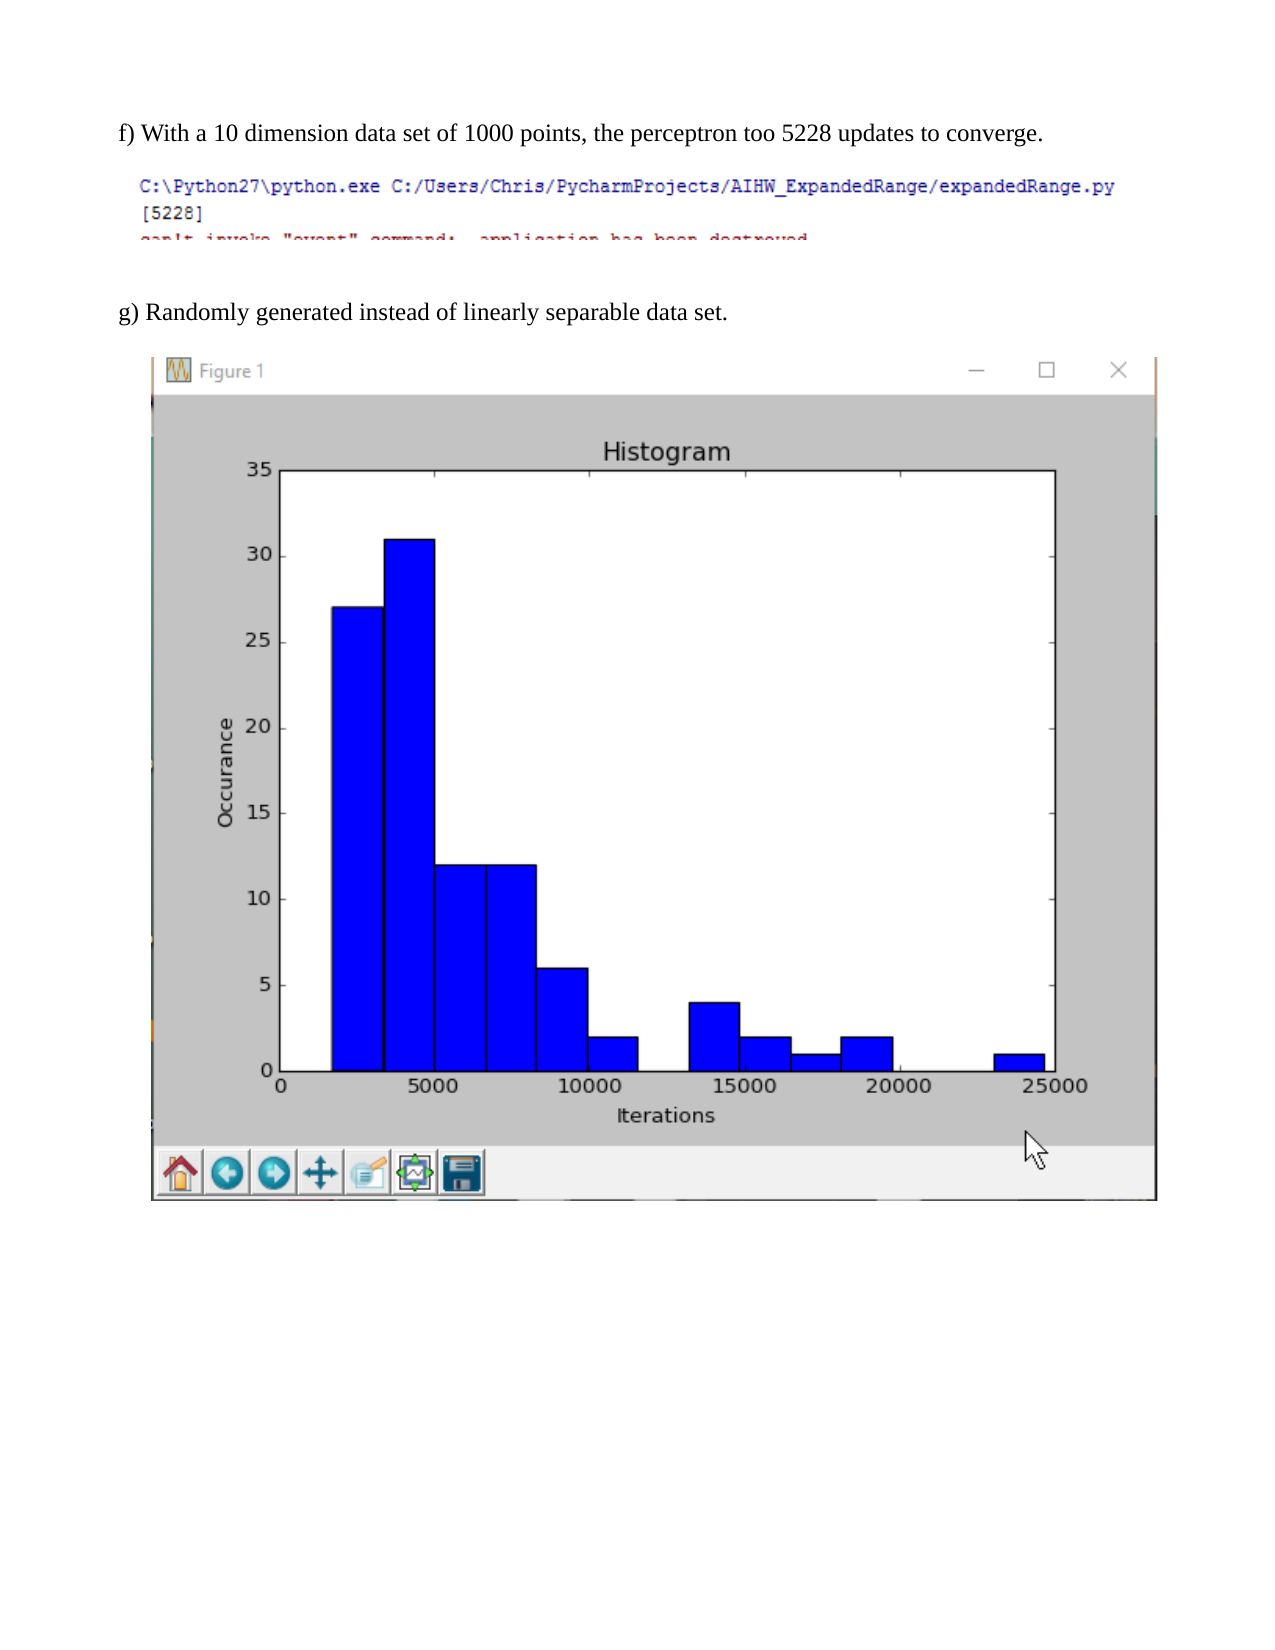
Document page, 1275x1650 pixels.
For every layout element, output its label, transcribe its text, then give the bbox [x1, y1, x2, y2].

text g) Randomly generated instead of linearly separable data set. [118, 297, 1157, 326]
picture [151, 357, 1158, 1201]
picture [129, 175, 1146, 240]
text f) With a 10 dimension data set of 1000 points, the perceptron too 5228 updates to converge. [118, 118, 1157, 147]
